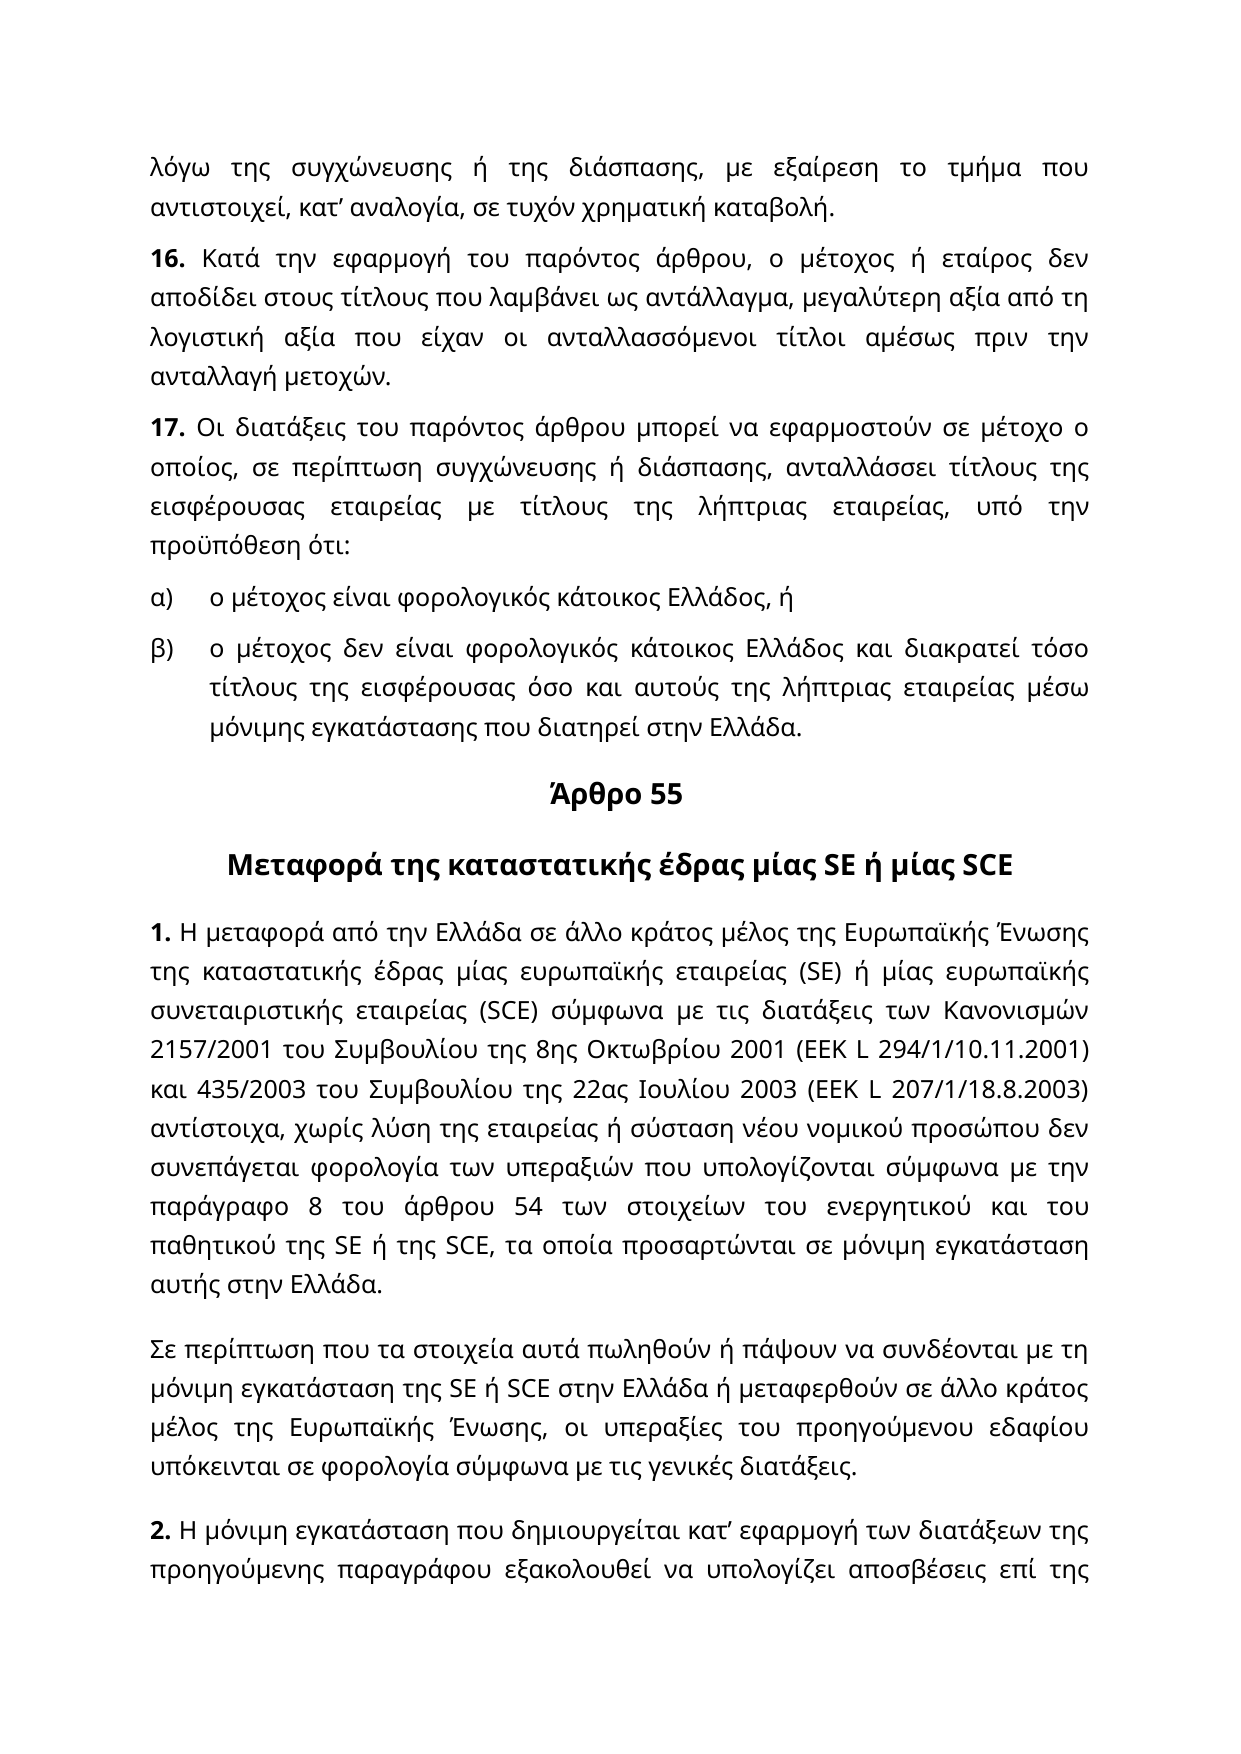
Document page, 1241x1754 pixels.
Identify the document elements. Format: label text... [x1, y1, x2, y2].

text 17. Οι διατάξεις του παρόντος άρθρου μπορεί να εφαρμοστούν σε μέτοχο ο οποίος, σε περίπτωση συγχώνευσης ή διάσπασης, ανταλλάσσει τίτλους της εισφέρουσας εταιρείας με τίτλους της λήπτριας εταιρείας, υπό την προϋπόθεση ότι: [150, 410, 1090, 562]
text 2. Η μόνιμη εγκατάσταση που δημιουργείται κατ’ εφαρμογή των διατάξεων της προηγούμενης παραγράφου εξακολουθεί να υπολογίζει αποσβέσεις επί της [150, 1513, 1090, 1586]
list β) ο μέτοχος δεν είναι φορολογικός κάτοικος Ελλάδος και διακρατεί τόσο τίτλους της εισφέρουσας όσο και αυτούς της λήπτριας εταιρείας μέσω μόνιμης εγκατάστασης που διατηρεί στην Ελλάδα. [150, 631, 1090, 743]
list α) ο μέτοχος είναι φορολογικός κάτοικος Ελλάδος, ή [150, 579, 1090, 613]
text Σε περίπτωση που τα στοιχεία αυτά πωληθούν ή πάψουν να συνδέονται με τη μόνιμη εγκατάσταση της SE ή SCE στην Ελλάδα ή μεταφερθούν σε άλλο κράτος μέλος της Ευρωπαϊκής Ένωσης, οι υπεραξίες του προηγούμενου εδαφίου υπόκεινται σε φορολογία σύμφωνα με τις γενικές διατάξεις. [150, 1331, 1090, 1483]
subtitle Μεταφορά της καταστατικής έδρας μίας SE ή μίας SCE [150, 844, 1090, 884]
text λόγω της συγχώνευσης ή της διάσπασης, με εξαίρεση το τμήμα που αντιστοιχεί, κατ’ αναλογία, σε τυχόν χρηματική καταβολή. [150, 150, 1090, 223]
text 1. Η μεταφορά από την Ελλάδα σε άλλο κράτος μέλος της Ευρωπαϊκής Ένωσης της καταστατικής έδρας μίας ευρωπαϊκής εταιρείας (SE) ή μίας ευρωπαϊκής συνεταιριστικής εταιρείας (SCE) σύμφωνα με τις διατάξεις των Κανονισμών 2157/2001 του Συμβουλίου της 8ης Οκτωβρίου 2001 (ΕΕΚ L 294/1/10.11.2001) και 435/2003 του Συμβουλίου της 22ας Ιουλίου 2003 (ΕΕΚ L 207/1/18.8.2003) αντίστοιχα, χωρίς λύση της εταιρείας ή σύσταση νέου νομικού προσώπου δεν συνεπάγεται φορολογία των υπεραξιών που υπολογίζονται σύμφωνα με την παράγραφο 8 του άρθρου 54 των στοιχείων του ενεργητικού και του παθητικού της SE ή της SCE, τα οποία προσαρτώνται σε μόνιμη εγκατάσταση αυτής στην Ελλάδα. [150, 914, 1090, 1301]
text 16. Κατά την εφαρμογή του παρόντος άρθρου, ο μέτοχος ή εταίρος δεν αποδίδει στους τίτλους που λαμβάνει ως αντάλλαγμα, μεγαλύτερη αξία από τη λογιστική αξία που είχαν οι ανταλλασσόμενοι τίτλοι αμέσως πριν την ανταλλαγή μετοχών. [150, 241, 1090, 392]
subtitle Άρθρο 55 [150, 773, 1090, 813]
